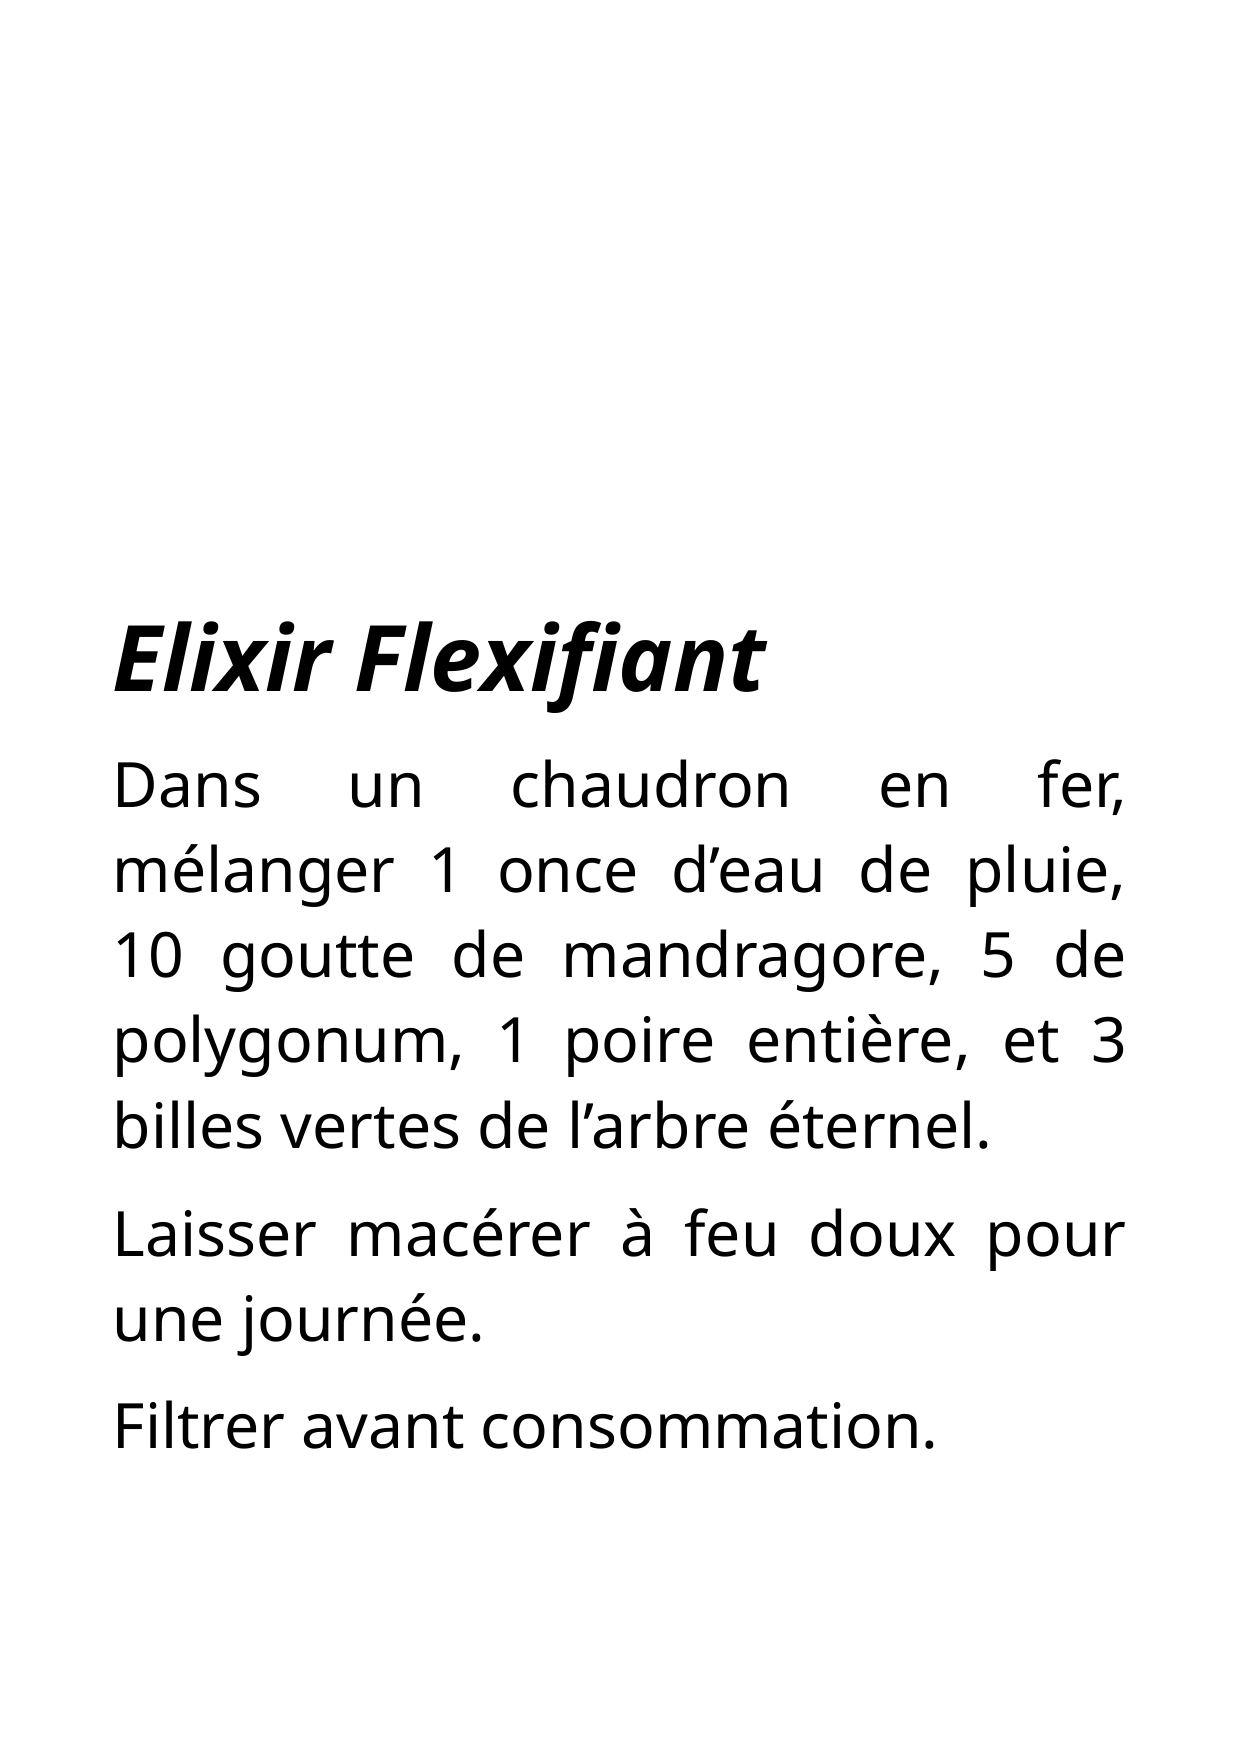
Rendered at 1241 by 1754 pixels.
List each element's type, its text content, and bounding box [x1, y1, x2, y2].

text Filtrer avant consommation. [112, 1382, 1128, 1467]
text Dans un chaudron en fer, mélanger 1 once d’eau de pluie, 10 goutte de mandragore, 5 de polygonum, 1 poire entière, et 3 billes vertes de l’arbre éternel. [112, 741, 1128, 1166]
text Laisser macérer à feu doux pour une journée. [112, 1189, 1128, 1359]
text Elixir Flexifiant [112, 593, 1128, 718]
